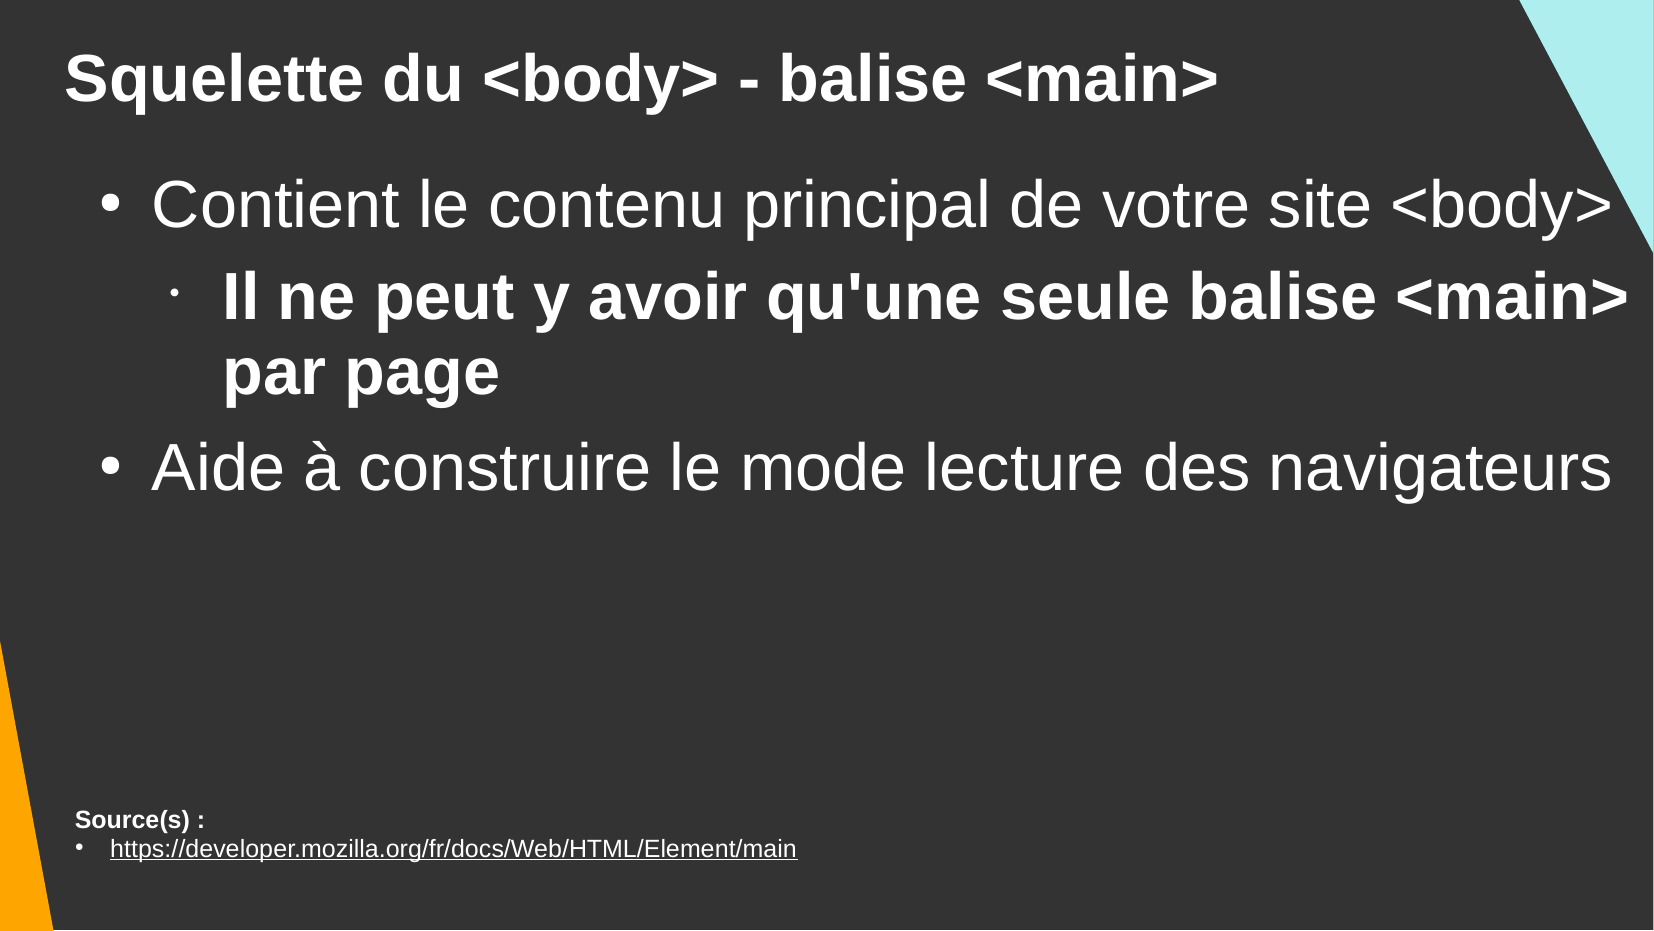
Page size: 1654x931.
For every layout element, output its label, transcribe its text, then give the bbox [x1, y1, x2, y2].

text_box Source(s) : https://developer.mozilla.org/fr/docs/Web/HTML/Element/main [60, 798, 1546, 898]
text_box [1519, 0, 1654, 255]
text_box [0, 640, 54, 931]
title Squelette du <body> - balise <main> [64, 40, 1553, 125]
list Contient le contenu principal de votre site <body> Il ne peut y avoir qu'une seule balise <main> par page Aide à construire le mode lecture des navigateurs [80, 166, 1635, 626]
